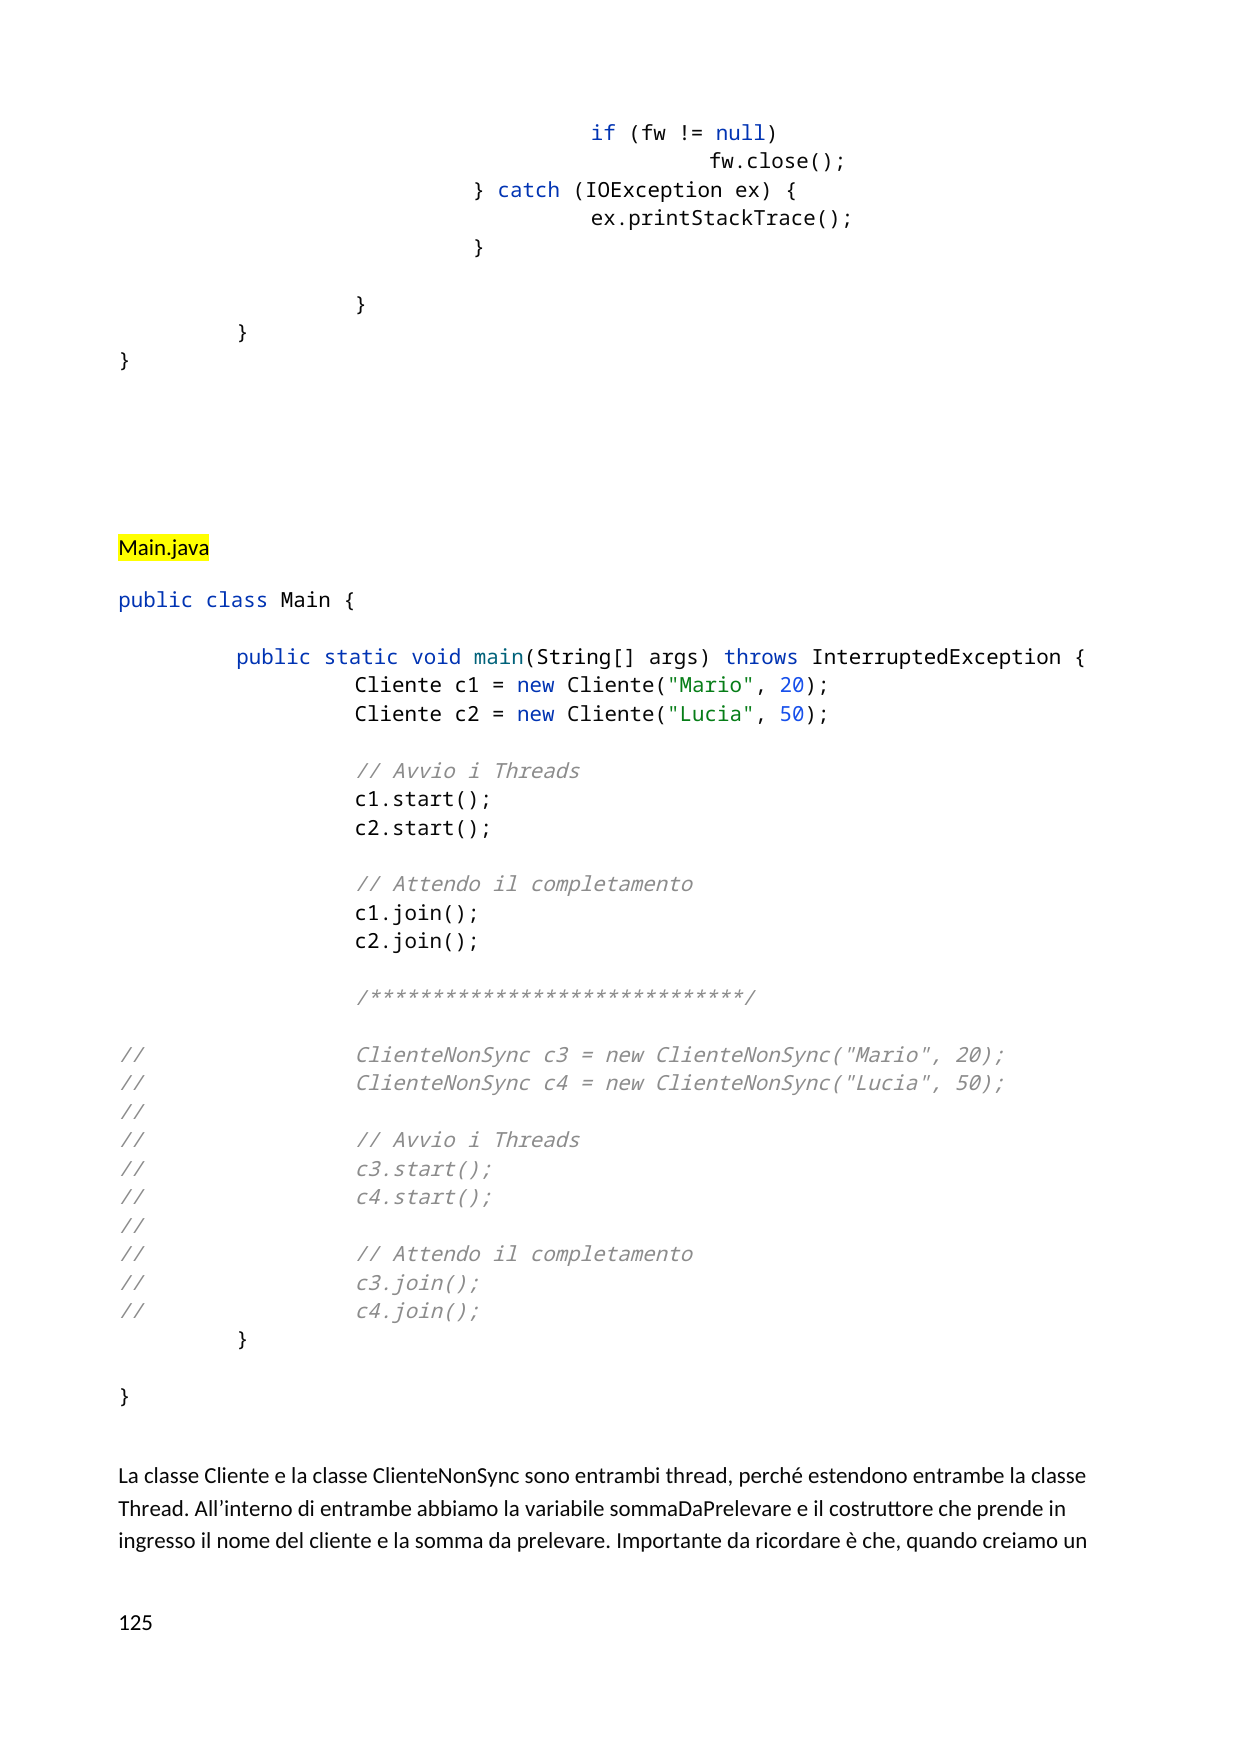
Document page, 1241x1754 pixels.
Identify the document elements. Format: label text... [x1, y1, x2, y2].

text public class Main { public static void main(String[] args) throws InterruptedException { Cliente c1 = new Cliente("Mario", 20); Cliente c2 = new Cliente("Lucia", 50); // Avvio i Threads c1.start(); c2.start(); // Attendo il completamento c1.join(); c2.join(); /******************************/ // ClienteNonSync c3 = new ClienteNonSync("Mario", 20); // ClienteNonSync c4 = new ClienteNonSync("Lucia", 50); // // // Avvio i Threads // c3.start(); // c4.start(); // // // Attendo il completamento // c3.join(); // c4.join(); } } [118, 585, 1122, 1410]
text if (fw != null) fw.close(); } catch (IOException ex) { ex.printStackTrace(); } } } } [118, 118, 1122, 398]
text Main.java [118, 533, 1122, 585]
text La classe Cliente e la classe ClienteNonSync sono entrambi thread, perché estendono entrambe la classe Thread. All’interno di entrambe abbiamo la variabile sommaDaPrelevare e il costruttore che prende in ingresso il nome del cliente e la somma da prelevare. Importante da ricordare è che, quando creiamo un [118, 1461, 1122, 1554]
